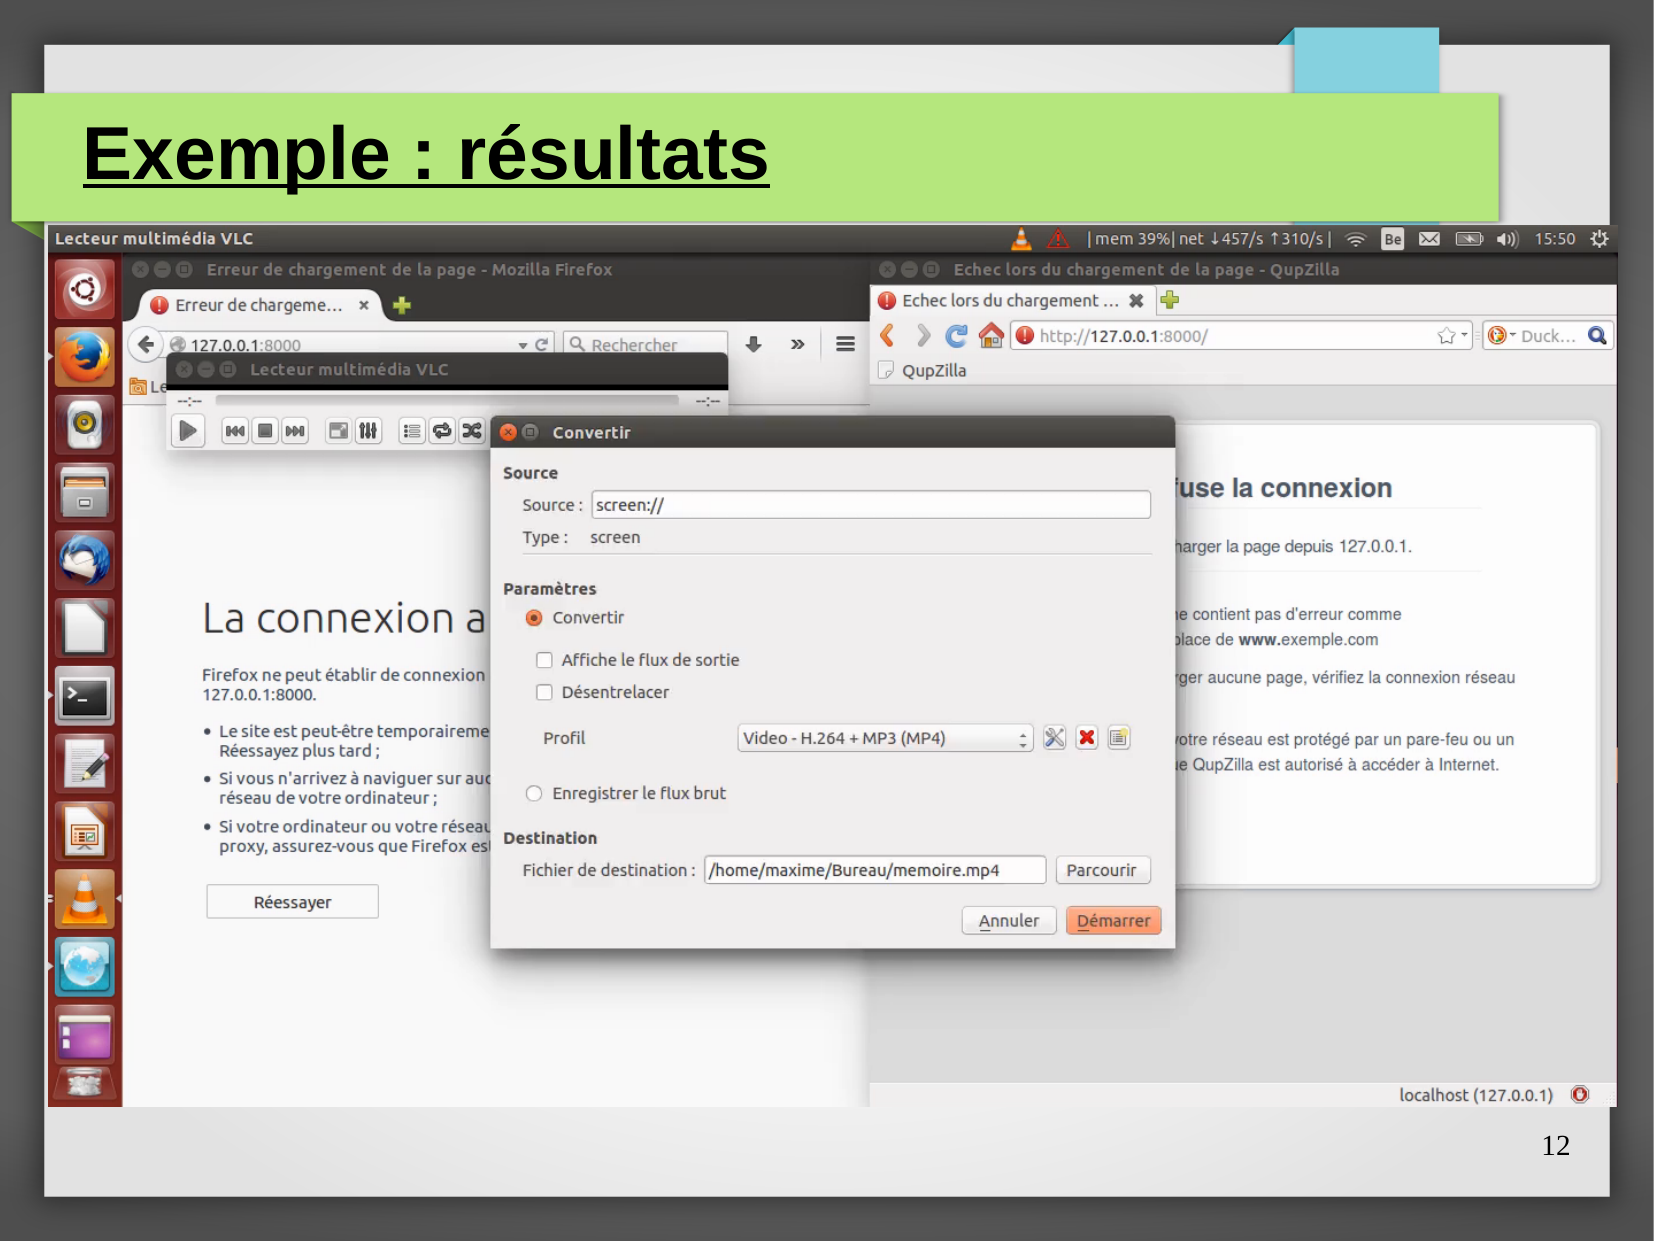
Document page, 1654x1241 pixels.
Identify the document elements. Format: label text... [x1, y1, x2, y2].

title Exemple : résultats [82, 94, 1264, 213]
text_box [47, 224, 1619, 1108]
picture [0, 0, 1654, 1241]
